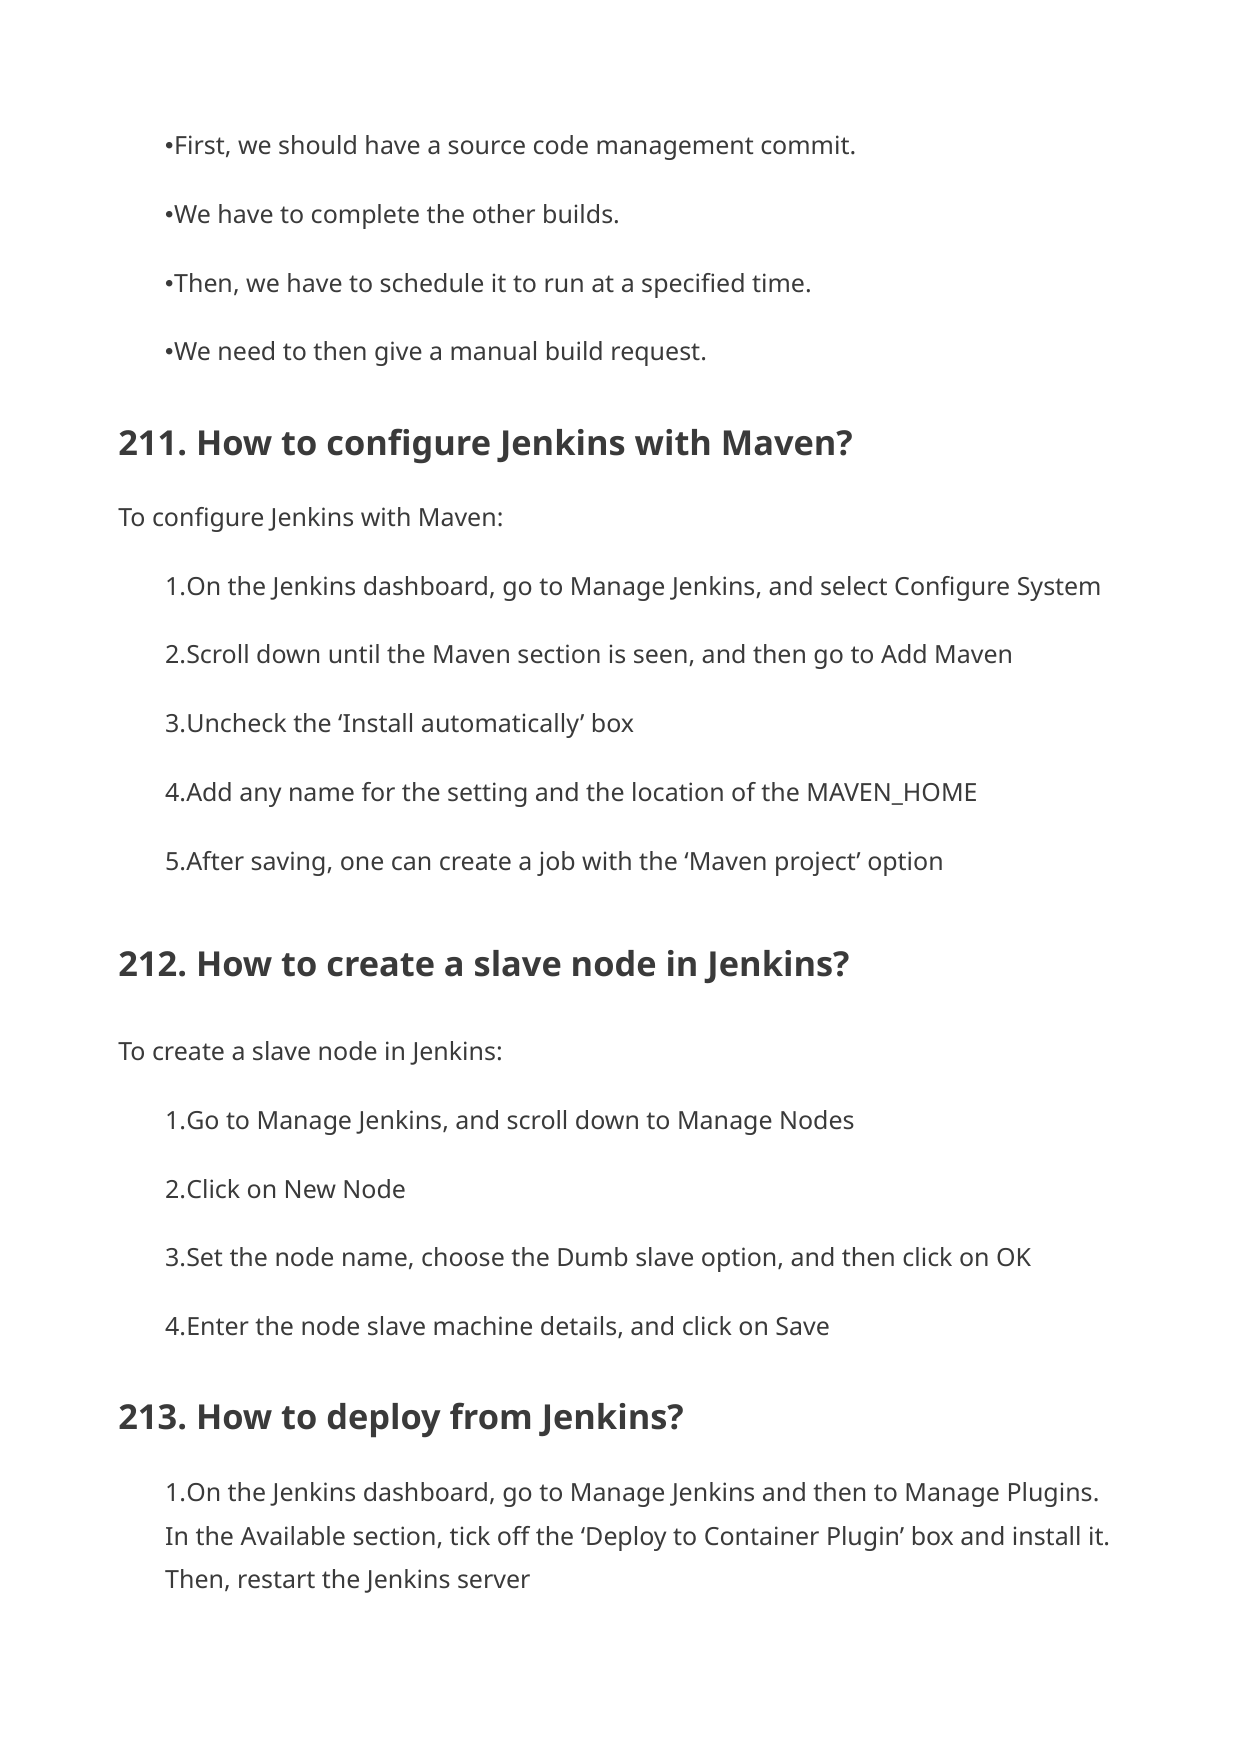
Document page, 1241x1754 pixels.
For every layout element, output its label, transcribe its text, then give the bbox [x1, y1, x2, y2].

subtitle 212. How to create a slave node in Jenkins? [118, 940, 1122, 987]
list We have to complete the other builds. [165, 187, 1122, 231]
list After saving, one can create a job with the ‘Maven project’ option [165, 834, 1122, 877]
list We need to then give a manual build request. [165, 324, 1122, 368]
text To create a slave node in Jenkins: [118, 1024, 1122, 1068]
list Click on New Node [165, 1162, 1122, 1205]
list Set the node name, choose the Dumb slave option, and then click on OK [165, 1230, 1122, 1274]
text To configure Jenkins with Maven: [118, 490, 1122, 534]
list Add any name for the setting and the location of the MAVEN_HOME [165, 765, 1122, 809]
list Enter the node slave machine details, and click on Save [165, 1299, 1122, 1343]
list On the Jenkins dashboard, go to Manage Jenkins, and select Configure System [165, 559, 1122, 602]
list On the Jenkins dashboard, go to Manage Jenkins and then to Manage Plugins. In the Available section, tick off the ‘Deploy to Container Plugin’ box and install it. Then, restart the Jenkins server [165, 1465, 1122, 1596]
subtitle 211. How to configure Jenkins with Maven? [118, 415, 1122, 465]
list First, we should have a source code management commit. [165, 118, 1122, 162]
list Go to Manage Jenkins, and scroll down to Manage Nodes [165, 1093, 1122, 1137]
list Uncheck the ‘Install automatically’ box [165, 696, 1122, 740]
list Then, we have to schedule it to run at a specified time. [165, 256, 1122, 299]
subtitle 213. How to deploy from Jenkins? [118, 1390, 1122, 1440]
list Scroll down until the Maven section is seen, and then go to Add Maven [165, 627, 1122, 671]
